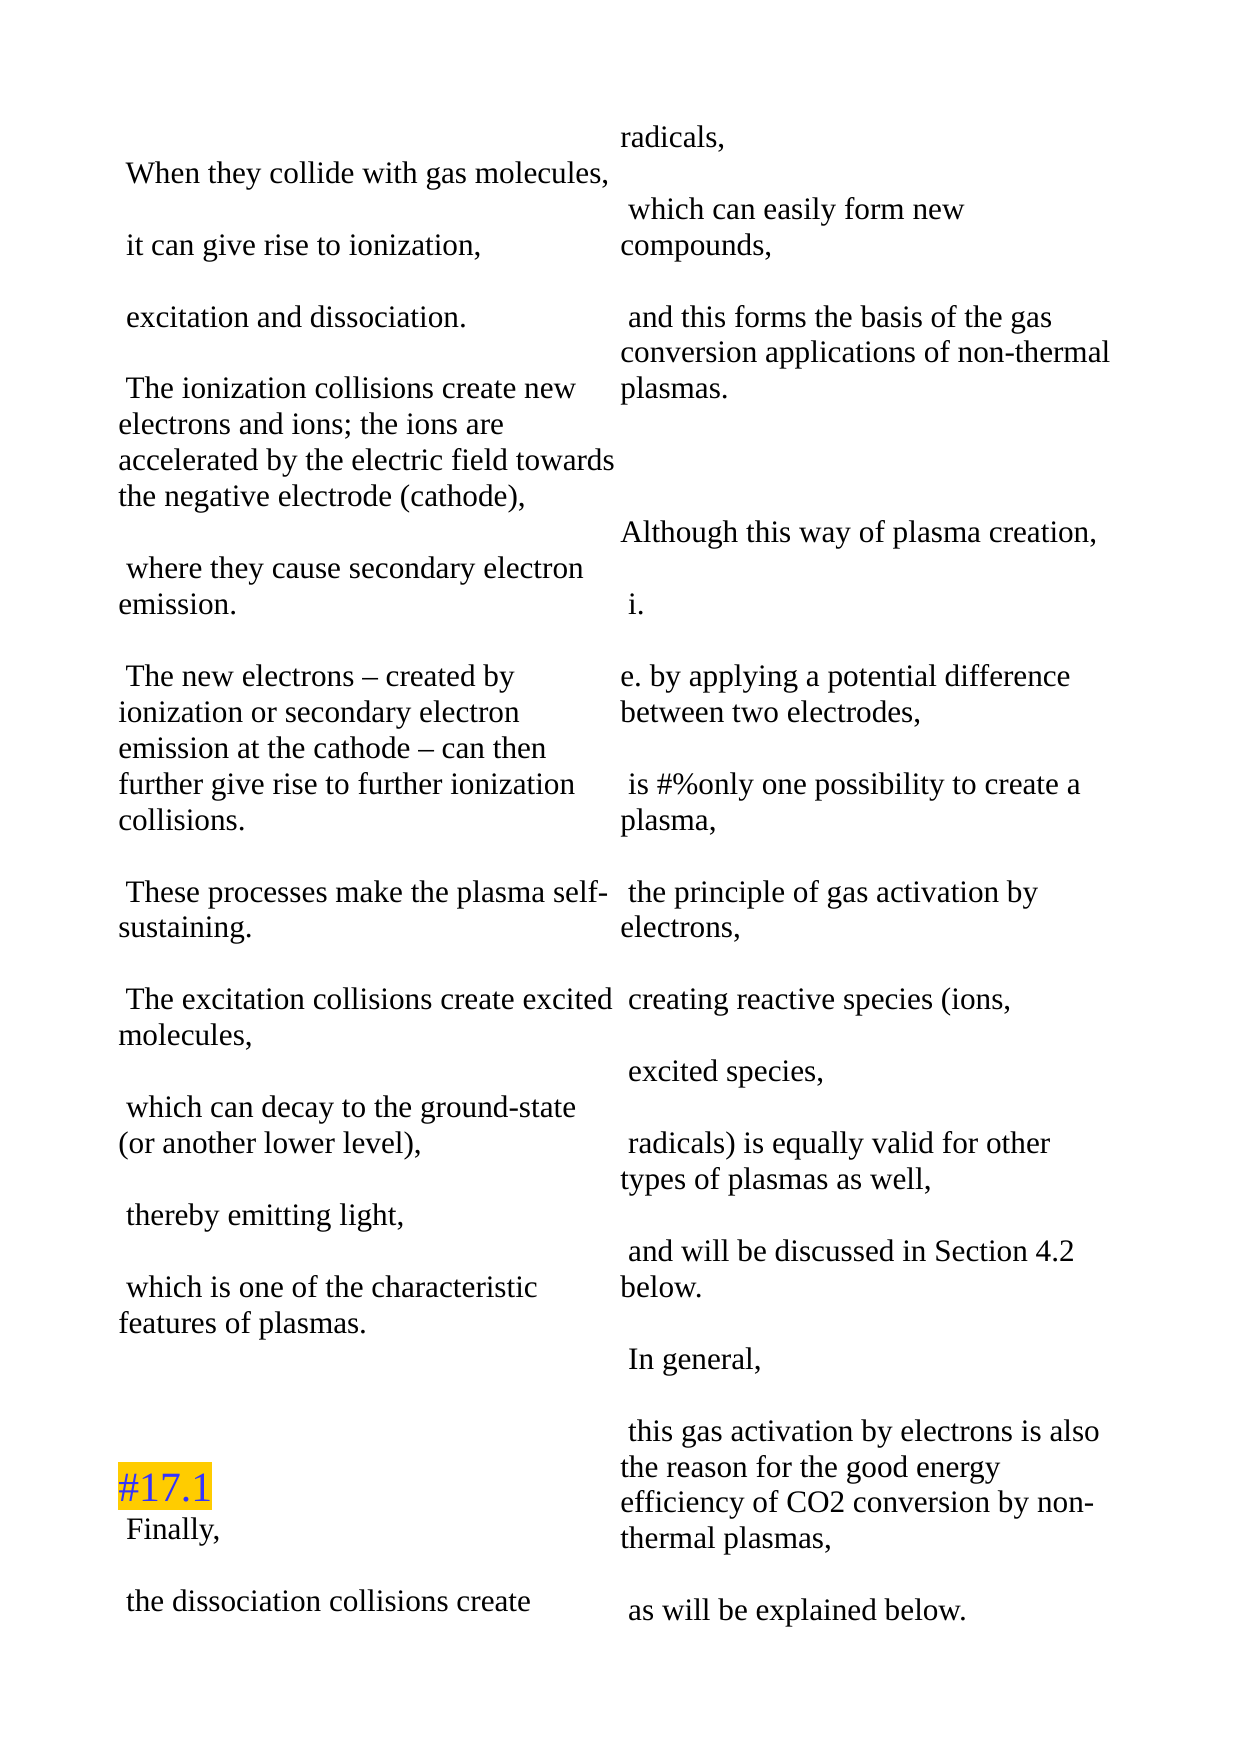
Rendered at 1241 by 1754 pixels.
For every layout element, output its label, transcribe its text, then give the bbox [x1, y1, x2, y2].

text the principle of gas activation by electrons, [620, 873, 1122, 945]
text radicals, [620, 118, 1122, 154]
text and this forms the basis of the gas conversion applications of non-thermal plasmas. [620, 298, 1122, 406]
text The ionization collisions create new electrons and ions; the ions are accelerated by the electric field towards the negative electrode (cathode), [118, 370, 620, 513]
text The excitation collisions create excited molecules, [118, 981, 620, 1052]
text i. [620, 585, 1122, 621]
text the dissociation collisions create [118, 1582, 620, 1618]
text which is one of the characteristic features of plasmas. [118, 1268, 620, 1340]
text it can give rise to ionization, [118, 226, 620, 262]
text These processes make the plasma self-sustaining. [118, 873, 620, 945]
text and will be discussed in Section 4.2 below. [620, 1232, 1122, 1304]
text Although this way of plasma creation, [620, 513, 1122, 549]
text When they collide with gas molecules, [118, 154, 620, 190]
text creating reactive species (ions, [620, 981, 1122, 1017]
text The new electrons – created by ionization or secondary electron emission at the cathode – can then further give rise to further ionization collisions. [118, 657, 620, 837]
text excited species, [620, 1052, 1122, 1088]
text this gas activation by electrons is also the reason for the good energy efficiency of CO2 conversion by non-thermal plasmas, [620, 1412, 1122, 1556]
text e. by applying a potential difference between two electrodes, [620, 657, 1122, 729]
text #17.1 [118, 1462, 620, 1510]
text In general, [620, 1340, 1122, 1376]
text which can easily form new compounds, [620, 190, 1122, 262]
text radicals) is equally valid for other types of plasmas as well, [620, 1124, 1122, 1196]
text as will be explained below. [620, 1592, 1122, 1627]
text Finally, [118, 1510, 620, 1546]
text where they cause secondary electron emission. [118, 549, 620, 621]
text which can decay to the ground-state (or another lower level), [118, 1088, 620, 1160]
text is #%only one possibility to create a plasma, [620, 765, 1122, 837]
text excitation and dissociation. [118, 298, 620, 334]
text thereby emitting light, [118, 1196, 620, 1232]
